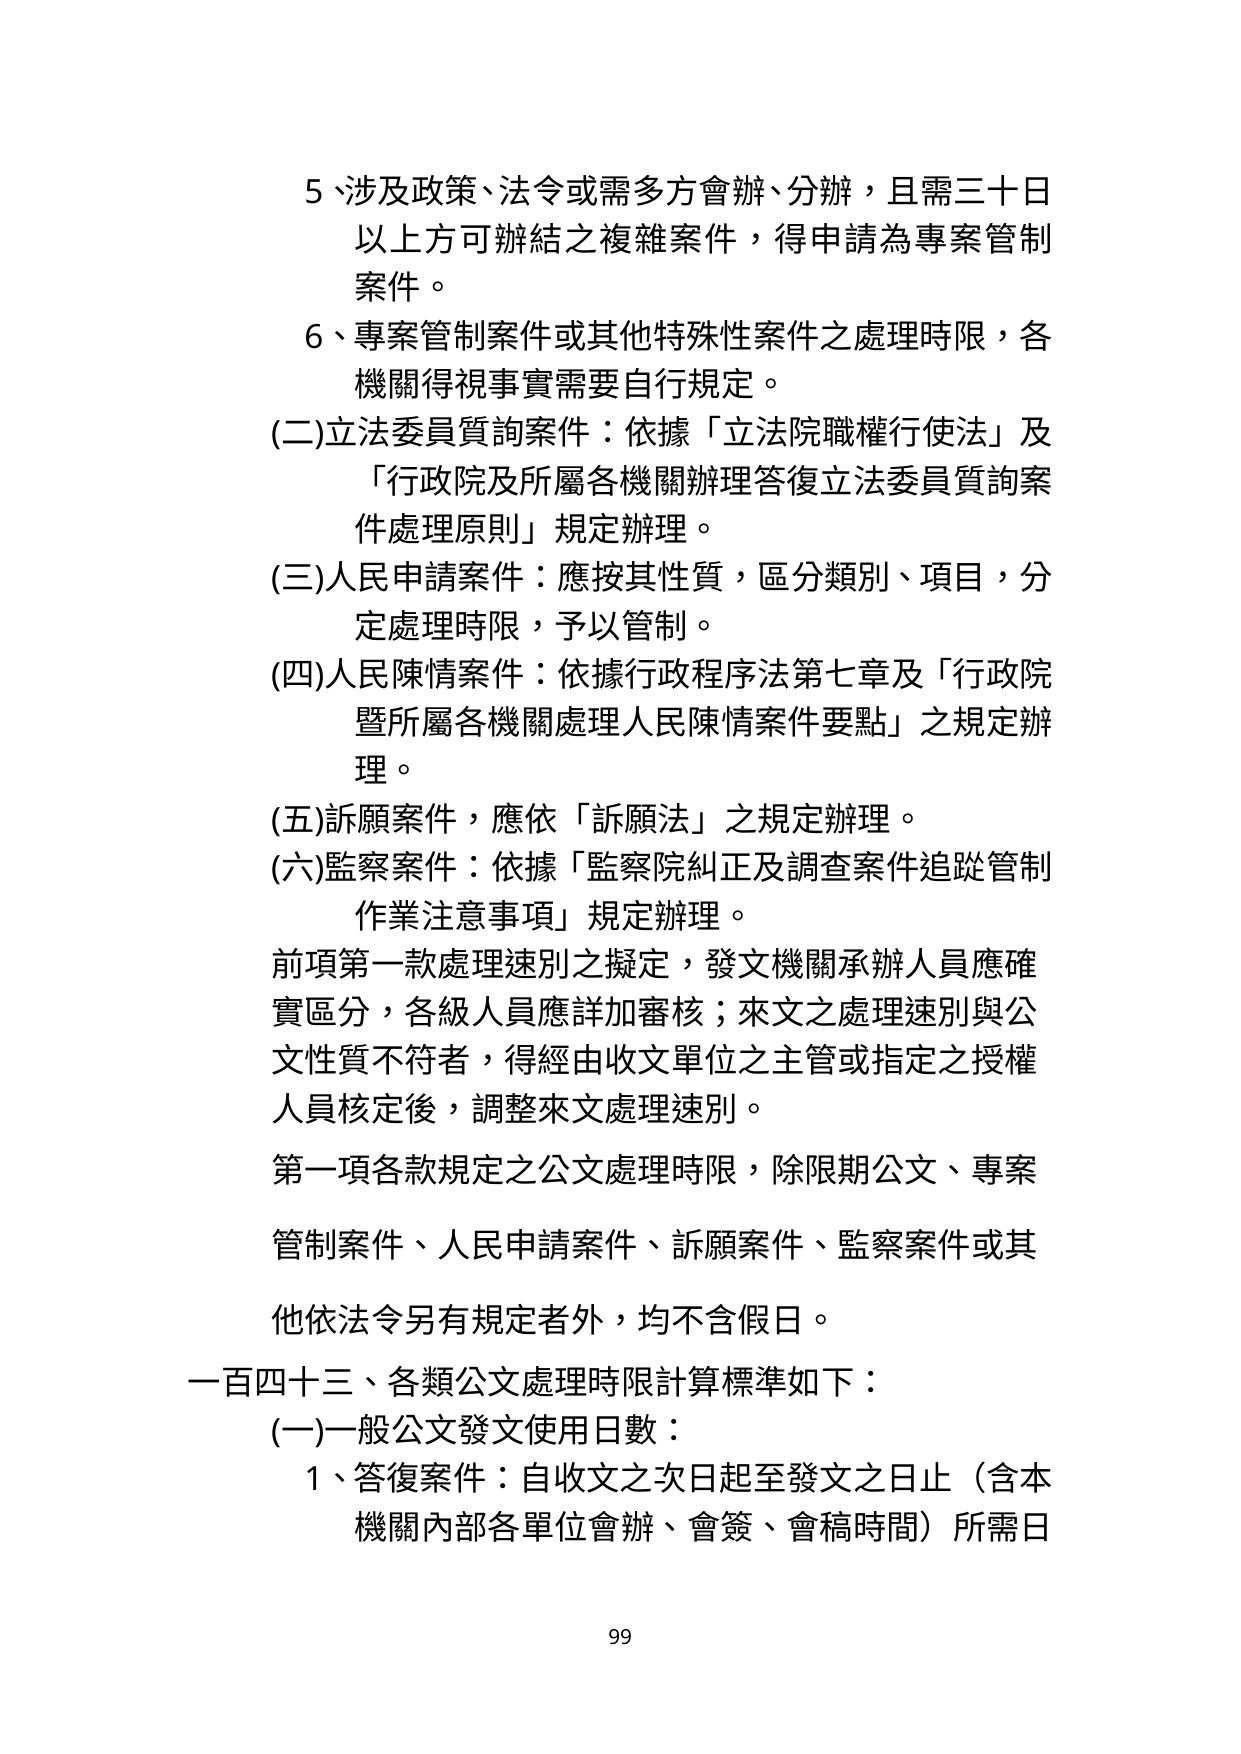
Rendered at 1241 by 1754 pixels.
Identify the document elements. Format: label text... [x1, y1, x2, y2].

text (六)監察案件：依據「監察院糾正及調查案件追踨管制作業注意事項」規定辦理。 [271, 841, 1053, 938]
text (一)一般公文發文使用日數： [271, 1404, 1053, 1452]
text (四)人民陳情案件：依據行政程序法第七章及「行政院暨所屬各機關處理人民陳情案件要點」之規定辦理。 [271, 648, 1053, 792]
text 管制案件、人民申請案件、訴願案件、監察案件或其 [271, 1206, 1053, 1281]
text 他依法令另有規定者外，均不含假日。 [271, 1281, 1053, 1356]
text 第一項各款規定之公文處理時限，除限期公文、專案 [271, 1131, 1053, 1206]
text 1、答復案件：自收文之次日起至發文之日止（含本機關內部各單位會辦、會簽、會稿時間）所需日 [304, 1452, 1053, 1549]
text 實區分，各級人員應詳加審核；來文之處理速別與公 [271, 986, 1053, 1034]
text 人員核定後，調整來文處理速別。 [271, 1082, 1053, 1131]
text 6、專案管制案件或其他特殊性案件之處理時限，各機關得視事實需要自行規定。 [304, 309, 1053, 406]
text (五)訴願案件，應依「訴願法」之規定辦理。 [271, 792, 1053, 841]
text 5、涉及政策、法令或需多方會辦、分辦，且需三十日以上方可辦結之複雜案件，得申請為專案管制案件。 [304, 164, 1053, 309]
text 文性質不符者，得經由收文單位之主管或指定之授權 [271, 1034, 1053, 1082]
text (三)人民申請案件：應按其性質，區分類別、項目，分定處理時限，予以管制。 [271, 551, 1053, 648]
text (二)立法委員質詢案件：依據「立法院職權行使法」及「行政院及所屬各機關辦理答復立法委員質詢案件處理原則」規定辦理。 [271, 406, 1053, 551]
text 前項第一款處理速別之擬定，發文機關承辦人員應確 [271, 938, 1053, 986]
text 一百四十三、各類公文處理時限計算標準如下： [187, 1356, 1053, 1404]
